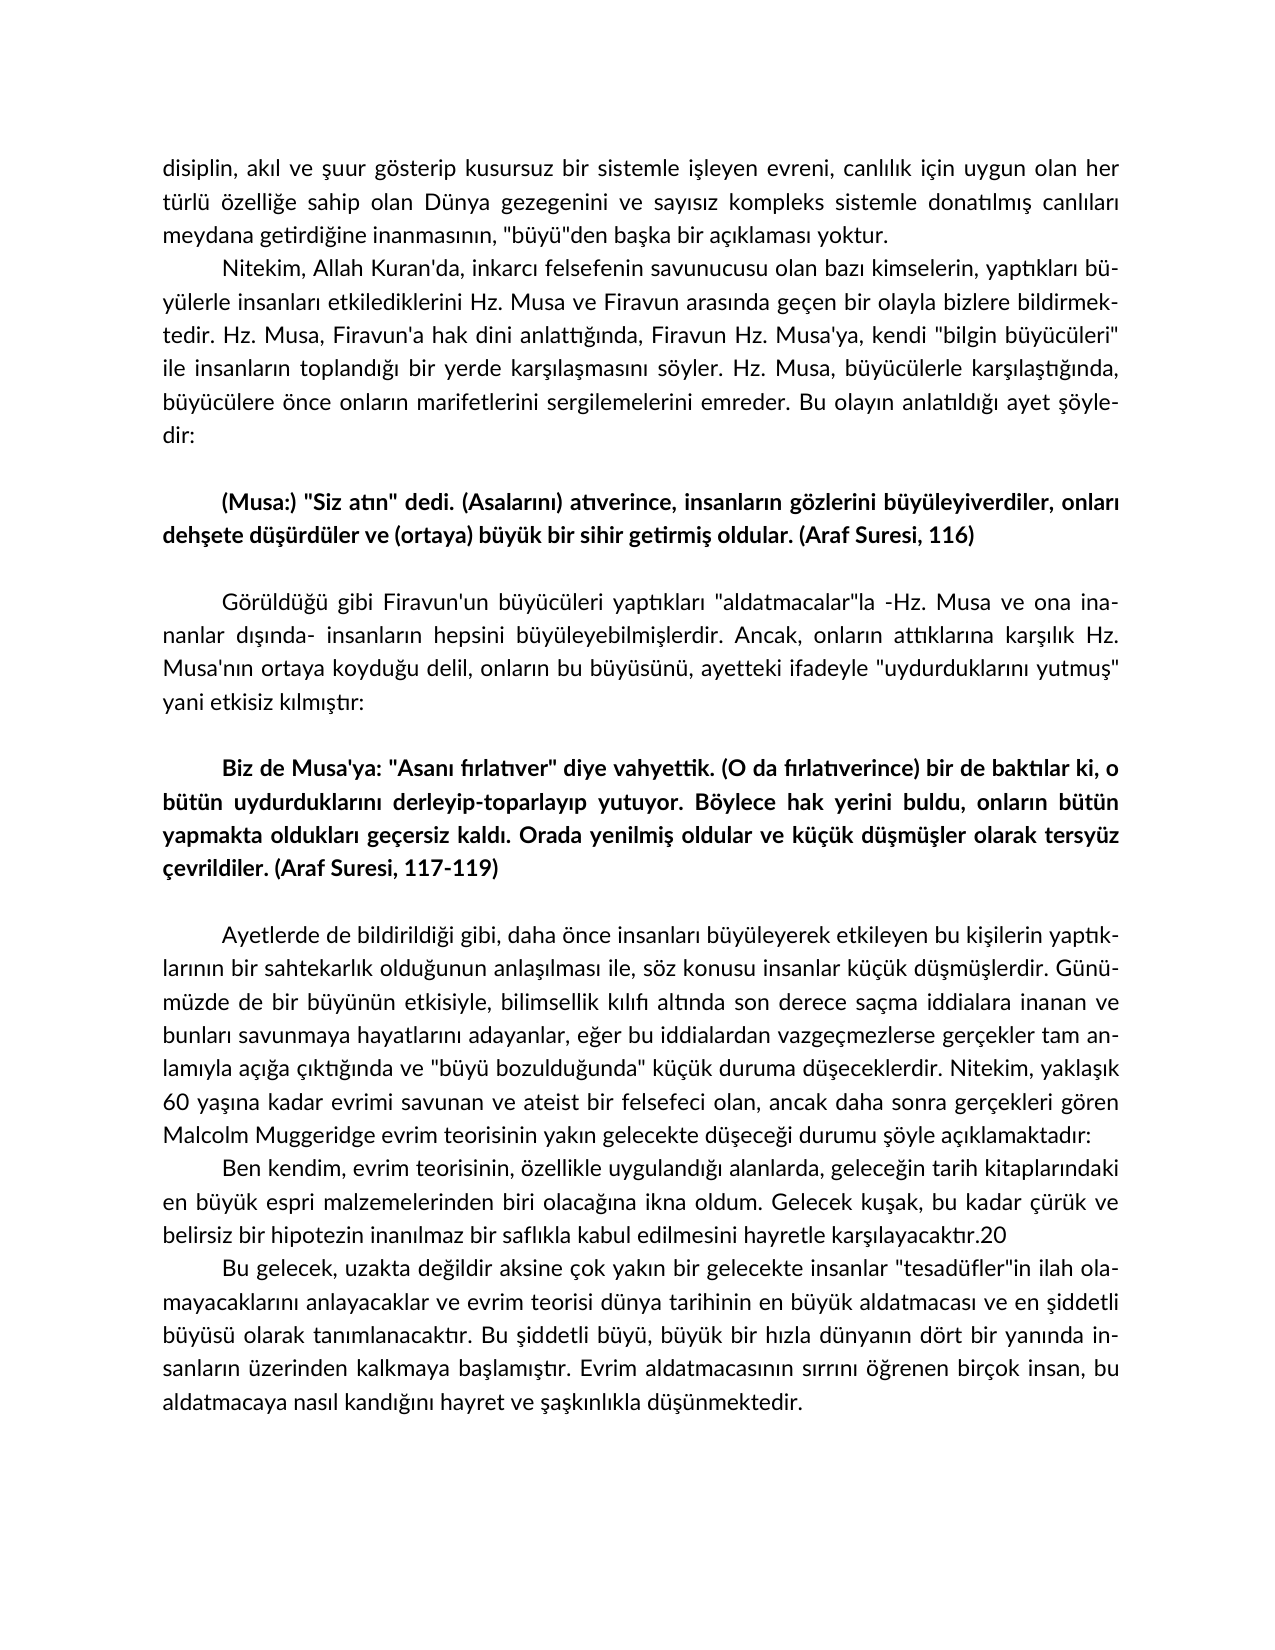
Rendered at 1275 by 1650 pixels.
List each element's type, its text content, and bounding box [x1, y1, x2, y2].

text Ben ken­dim, ev­rim te­ori­si­nin, özel­lik­le uy­gu­lan­dı­ğı alan­lar­da, ge­le­ce­ğin ta­rih ki­tap­la­rın­da­ki en bü­yük es­pri mal­ze­me­le­rin­den bi­ri ola­ca­ğı­na ik­na ol­dum. Ge­le­cek ku­şak, bu ka­dar çü­rük ve be­lir­siz bir hi­po­te­zin ina­nıl­maz bir saf­lık­la ka­bul edil­me­si­ni hay­ret­le kar­şı­la­ya­cak­tır.20 [162, 1150, 1119, 1250]
text Gö­rül­dü­ğü gi­bi Fi­ra­vun'un bü­yü­cü­le­ri yap­tık­la­rı "al­dat­ma­ca­lar"la -Hz. Mu­sa ve ona ina­nan­lar dı­şın­da- in­san­la­rın hep­si­ni bü­yü­le­ye­bil­miş­ler­dir. An­cak, on­la­rın at­tık­la­rı­na kar­şı­lık Hz. Mu­sa'nın or­ta­ya koy­du­ğu de­lil, on­la­rın bu bü­yü­sü­nü, ayet­te­ki ifa­dey­le "uy­dur­duk­la­rı­nı yut­muş" ya­ni et­ki­siz kıl­mış­tır: [162, 583, 1119, 717]
text Bu ge­le­cek, uzak­ta de­ğil­dir ak­si­ne çok ya­kın bir ge­le­cek­te in­san­lar "te­sa­düf­ler"in ilah ola­ma­ya­cak­la­rı­nı an­la­ya­cak­lar ve ev­rim te­ori­si dün­ya ta­ri­hi­nin en bü­yük al­dat­ma­ca­sı ve en şid­det­li bü­yü­sü ola­rak ta­nım­la­na­cak­tır. Bu şid­det­li bü­yü, bü­yük bir hız­la dün­ya­nın dört bir ya­nın­da in­san­la­rın üze­rin­den kalk­ma­ya baş­la­mış­tır. Ev­rim al­dat­ma­ca­sı­nın sır­rı­nı öğ­re­nen bir­çok in­san, bu al­dat­ma­ca­ya na­sıl kan­dı­ğı­nı hay­ret ve şaş­kın­lık­la dü­şün­mek­te­dir. [162, 1250, 1119, 1417]
text (Mu­sa:) "Siz atın" de­di. (Asa­la­rı­nı) atı­ve­rin­ce, in­san­la­rın göz­le­ri­ni bü­yü­le­yi­ver­di­ler, on­la­rı deh­şe­te dü­şür­dü­ler ve (or­ta­ya) bü­yük bir si­hir ge­tir­miş ol­du­lar. (Araf Su­re­si, 116) [162, 483, 1119, 550]
text Biz de Mu­sa'ya: "Asa­nı fır­la­tı­ver" di­ye vah­yet­tik. (O da fır­la­tı­ve­rin­ce) bir de bak­tı­lar ki, o bü­tün uy­dur­duk­la­rı­nı der­le­yip-to­par­la­yıp yu­tu­yor. Böy­le­ce hak ye­ri­ni bul­du, on­la­rın bü­tün yap­mak­ta ol­duk­la­rı ge­çer­siz kal­dı. Ora­da ye­nil­miş ol­du­lar ve kü­çük düş­müş­ler ola­rak ters­yüz çev­ril­di­ler. (Araf Su­re­si, 117-119) [162, 750, 1119, 883]
text Ayet­ler­de de bil­di­ril­di­ği gi­bi, da­ha ön­ce in­san­la­rı bü­yü­le­ye­rek et­ki­le­yen bu ki­şi­le­rin yap­tık­la­rı­nın bir sah­te­kar­lık ol­du­ğu­nun an­la­şıl­ma­sı ile, söz ko­nu­su in­san­lar kü­çük düş­müş­ler­dir. Gü­nü­müz­de de bir bü­yü­nün et­ki­siy­le, bi­lim­sel­lik kı­lı­fı al­tın­da son de­re­ce saç­ma id­di­ala­ra ina­nan ve bun­la­rı sa­vun­ma­ya ha­yat­la­rı­nı ada­yan­lar, eğer bu id­di­alar­dan vaz­geç­mez­ler­se ger­çek­ler tam an­la­mıy­la açı­ğa çık­tı­ğın­da ve "bü­yü bo­zul­du­ğun­da" kü­çük du­ru­ma dü­şe­cek­ler­dir. Ni­te­kim, yak­la­şık 60 ya­şı­na ka­dar ev­ri­mi sa­vu­nan ve ate­ist bir fel­se­fe­ci olan, an­cak da­ha son­ra ger­çek­le­ri gö­ren Mal­colm Mug­ge­rid­ge ev­rim te­ori­si­nin ya­kın ge­le­cek­te dü­şe­ce­ği du­ru­mu şöy­le açık­la­mak­ta­dır: [162, 917, 1119, 1150]
text Ni­te­kim, Al­lah Ku­ran'da, in­kar­cı fel­se­fe­nin sa­vu­nu­cu­su olan ba­zı kim­se­le­rin, yap­tık­la­rı bü­yü­ler­le in­san­la­rı et­ki­le­dik­le­ri­ni Hz. Mu­sa ve Fi­ra­vun ara­sın­da ge­çen bir olay­la biz­le­re bil­dir­mek­te­dir. Hz. Mu­sa, Fi­ra­vun'a hak di­ni an­lat­tı­ğın­da, Fi­ra­vun Hz. Mu­sa'ya, ken­di "bil­gin bü­yü­cü­le­ri" ile in­san­la­rın top­lan­dı­ğı bir yer­de kar­şı­laş­ma­sı­nı söy­ler. Hz. Mu­sa, bü­yü­cü­ler­le kar­şı­laş­tı­ğın­da, bü­yü­cü­le­re ön­ce on­la­rın ma­ri­fet­le­ri­ni ser­gi­le­me­le­ri­ni em­re­der. Bu ola­yın an­la­tıl­dı­ğı ayet şöy­le­dir: [162, 250, 1119, 450]
text di­sip­lin, akıl ve şu­ur gös­te­rip ku­sur­suz bir sis­tem­le iş­le­yen ev­re­ni, can­lı­lık için uy­gun olan her tür­lü özel­li­ğe sa­hip olan Dün­ya ge­ze­ge­ni­ni ve sa­yı­sız komp­leks sis­tem­le do­na­tıl­mış can­lı­la­rı mey­da­na ge­tir­di­ği­ne inan­ma­sı­nın, "bü­yü"den baş­ka bir açık­la­ma­sı yok­tur. [162, 150, 1119, 250]
